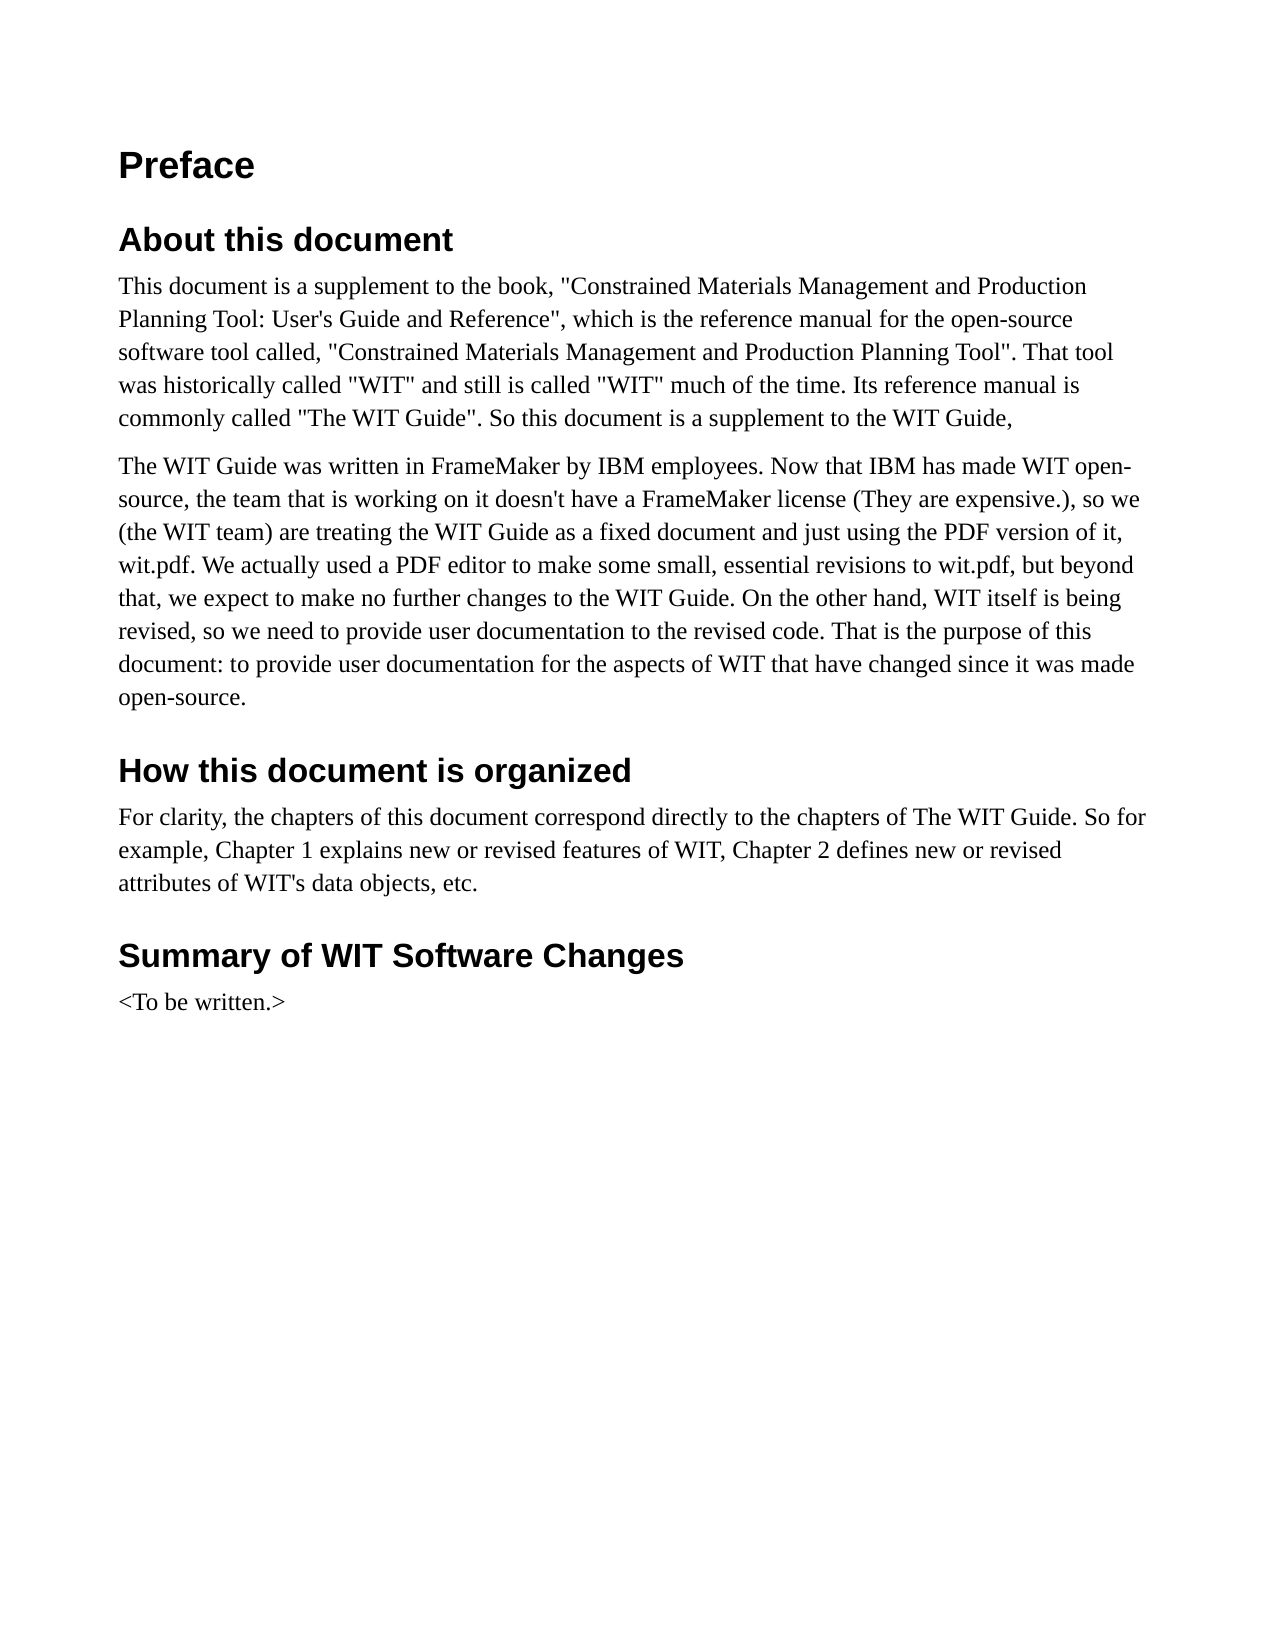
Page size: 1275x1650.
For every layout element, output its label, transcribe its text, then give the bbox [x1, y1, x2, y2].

subtitle About this document [118, 220, 1157, 259]
text This document is a supplement to the book, "Constrained Materials Management and Production Planning Tool: User's Guide and Reference", which is the reference manual for the open-source software tool called, "Constrained Materials Management and Production Planning Tool". That tool was historically called "WIT" and still is called "WIT" much of the time. Its reference manual is commonly called "The WIT Guide". So this document is a supplement to the WIT Guide, [118, 271, 1157, 432]
subtitle Summary of WIT Software Changes [118, 936, 1157, 975]
subtitle Preface [118, 143, 1157, 187]
text The WIT Guide was written in FrameMaker by IBM employees. Now that IBM has made WIT open-source, the team that is working on it doesn't have a FrameMaker license (They are expensive.), so we (the WIT team) are treating the WIT Guide as a fixed document and just using the PDF version of it, wit.pdf. We actually used a PDF editor to make some small, essential revisions to wit.pdf, but beyond that, we expect to make no further changes to the WIT Guide. On the other hand, WIT itself is being revised, so we need to provide user documentation to the revised code. That is the purpose of this document: to provide user documentation for the aspects of WIT that have changed since it was made open-source. [118, 451, 1157, 711]
text <To be written.> [118, 987, 1157, 1016]
text For clarity, the chapters of this document correspond directly to the chapters of The WIT Guide. So for example, Chapter 1 explains new or revised features of WIT, Chapter 2 defines new or revised attributes of WIT's data objects, etc. [118, 802, 1157, 896]
subtitle How this document is organized [118, 751, 1157, 789]
